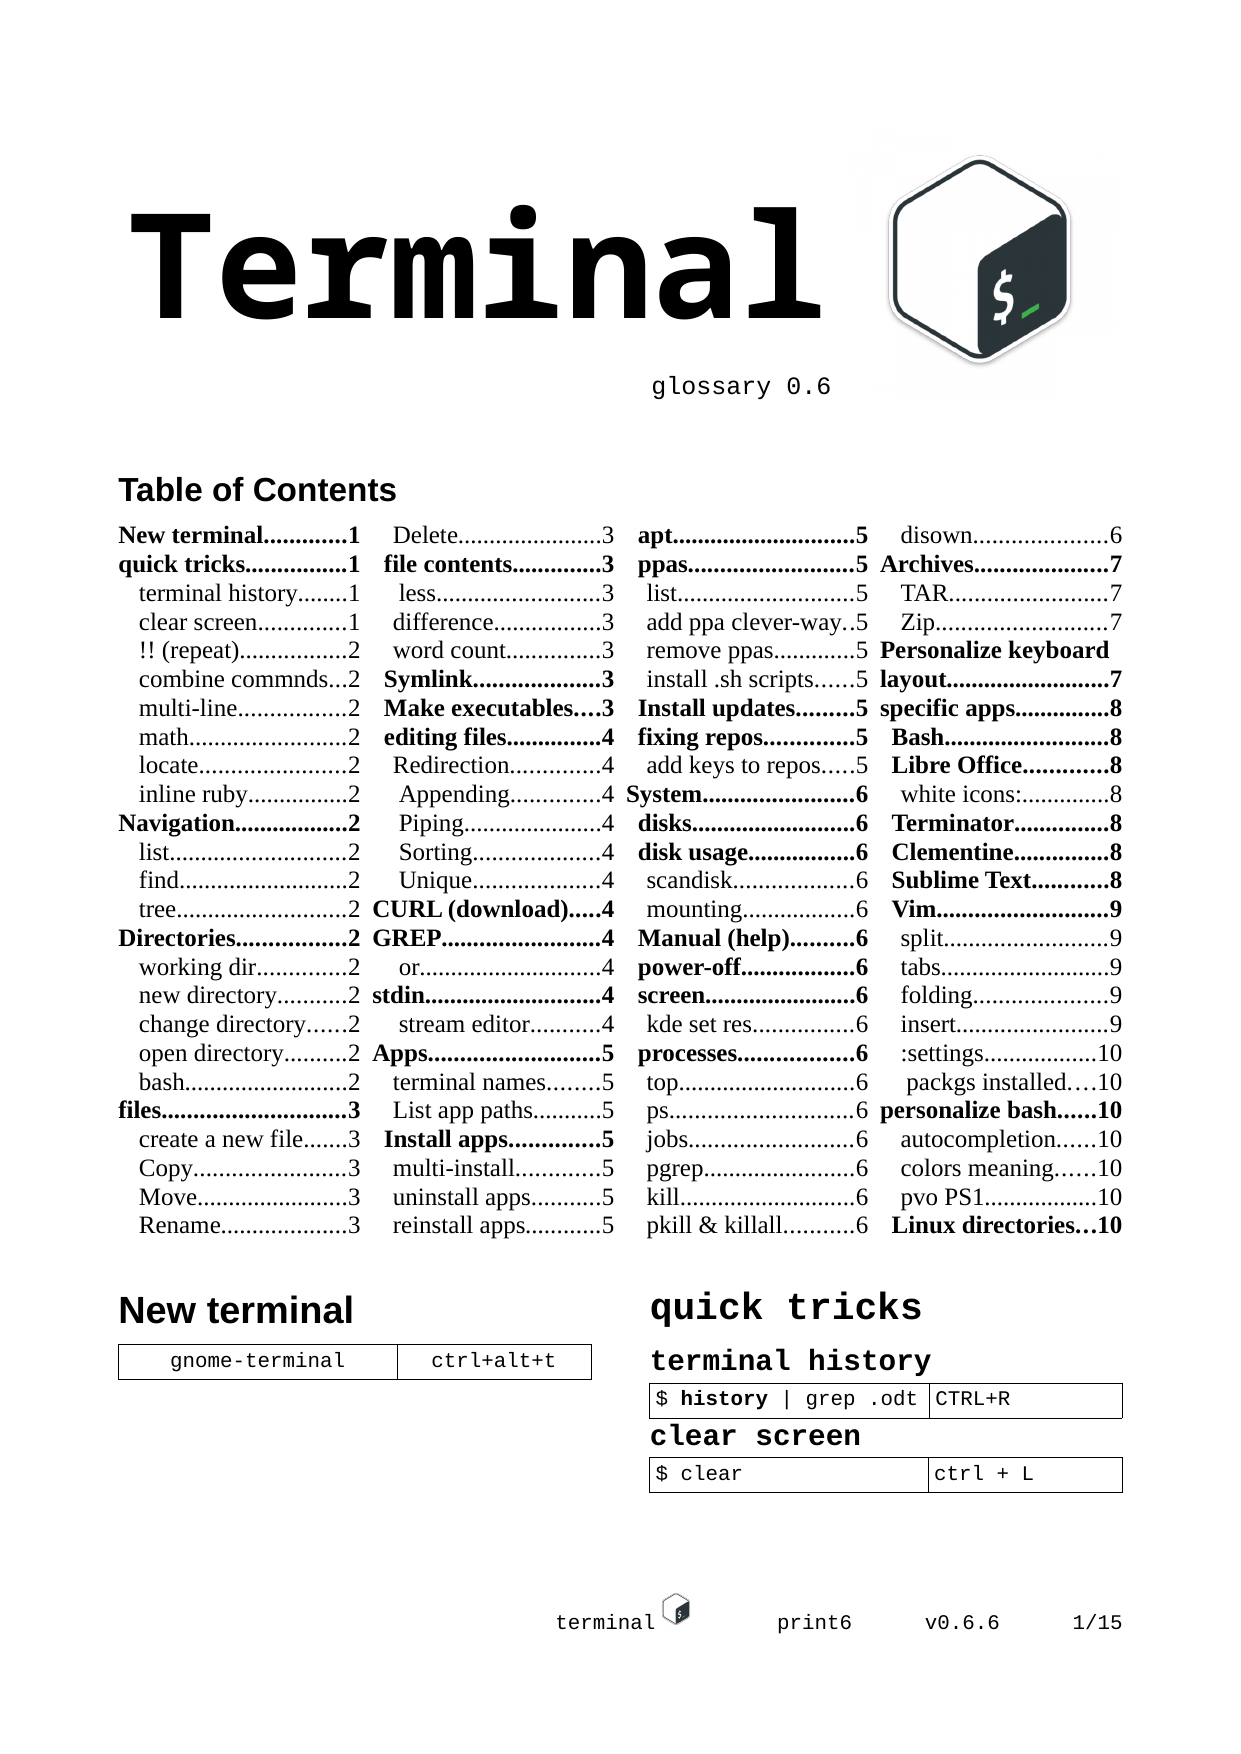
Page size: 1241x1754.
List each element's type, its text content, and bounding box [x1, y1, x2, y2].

table_header CTRL+R [930, 1384, 1122, 1418]
text working dir 2 [139, 952, 360, 981]
table_header ctrl + L [929, 1458, 1122, 1492]
text Bash 8 [891, 722, 1122, 751]
text :settings 10 [900, 1038, 1122, 1067]
text screen 6 [638, 981, 868, 1009]
text Install apps 5 [384, 1124, 614, 1153]
text specific apps 8 [880, 693, 1122, 722]
text math 2 [139, 722, 360, 751]
text Vim 9 [891, 894, 1122, 923]
text mounting 6 [646, 894, 868, 923]
text inline ruby 2 [139, 779, 360, 808]
text locate 2 [139, 751, 360, 779]
text Terminator 8 [891, 808, 1122, 837]
text less 3 [398, 578, 614, 607]
text pvo PS1 10 [900, 1182, 1122, 1211]
text files 3 [118, 1096, 360, 1124]
text split 9 [900, 923, 1122, 952]
table_header [837, 118, 1123, 421]
text add ppa clever-way 5 [646, 607, 868, 636]
picture [655, 1588, 697, 1630]
text add keys to repos 5 [646, 751, 868, 779]
text disks 6 [638, 808, 868, 837]
text ppas 5 [638, 549, 868, 578]
text Move 3 [139, 1182, 360, 1211]
text clear screen 1 [139, 607, 360, 636]
text multi-install 5 [393, 1153, 614, 1182]
text difference 3 [393, 607, 614, 636]
text create a new file 3 [139, 1124, 360, 1153]
subtitle Table of Contents [118, 469, 1122, 508]
text Rename 3 [139, 1211, 360, 1239]
table_header ctrl+alt+t [398, 1345, 591, 1379]
subtitle clear screen [649, 1421, 1122, 1454]
text fixing repos 5 [638, 722, 868, 751]
text kde set res 6 [646, 1009, 868, 1038]
text Sublime Text 8 [891, 866, 1122, 894]
text or 4 [398, 952, 614, 981]
text ps 6 [646, 1096, 868, 1124]
text multi-line 2 [139, 693, 360, 722]
text Personalize keyboard layout 7 [880, 636, 1122, 693]
text Install updates 5 [638, 693, 868, 722]
text Clementine 8 [891, 837, 1122, 866]
text find 2 [139, 866, 360, 894]
text Archives 7 [880, 549, 1122, 578]
text file contents 3 [384, 549, 614, 578]
text disk usage 6 [638, 837, 868, 866]
text list 2 [139, 837, 360, 866]
subtitle quick tricks [649, 1288, 1122, 1331]
text word count 3 [393, 636, 614, 664]
text new directory 2 [139, 981, 360, 1009]
text stdin 4 [372, 981, 614, 1009]
text power-off 6 [638, 952, 868, 981]
table_header gnome-terminal [119, 1345, 397, 1379]
text list 5 [646, 578, 868, 607]
text Zip 7 [900, 607, 1122, 636]
text uninstall apps 5 [393, 1182, 614, 1211]
text !! (repeat) 2 [139, 636, 360, 664]
text Appending 4 [398, 779, 614, 808]
text List app paths 5 [393, 1096, 614, 1124]
text install .sh scripts 5 [646, 664, 868, 693]
text Apps 5 [372, 1038, 614, 1067]
text Symlink 3 [384, 664, 614, 693]
text terminal history 1 [139, 578, 360, 607]
text Navigation 2 [118, 808, 360, 837]
text System 6 [626, 779, 868, 808]
text terminal names 5 [393, 1067, 614, 1096]
text bash 2 [139, 1067, 360, 1096]
text TAR 7 [900, 578, 1122, 607]
text combine commnds 2 [139, 664, 360, 693]
text GREP 4 [372, 923, 614, 952]
text Sorting 4 [398, 837, 614, 866]
text top 6 [646, 1067, 868, 1096]
text Copy 3 [139, 1153, 360, 1182]
subtitle New terminal [118, 1288, 591, 1332]
text open directory 2 [139, 1038, 360, 1067]
text stream editor 4 [398, 1009, 614, 1038]
text editing files 4 [384, 722, 614, 751]
text scandisk 6 [646, 866, 868, 894]
text personalize bash 10 [880, 1096, 1122, 1124]
text autocompletion 10 [900, 1124, 1122, 1153]
text Redirection 4 [393, 751, 614, 779]
text pgrep 6 [646, 1153, 868, 1182]
text Make executables 3 [384, 693, 614, 722]
table_header $ clear [650, 1458, 928, 1492]
text reinstall apps 5 [393, 1211, 614, 1239]
table_header Terminal glossary 0.6 [118, 118, 837, 421]
text remove ppas 5 [646, 636, 868, 664]
subtitle terminal history [649, 1346, 1122, 1379]
text folding 9 [900, 981, 1122, 1009]
text jobs 6 [646, 1124, 868, 1153]
text apt 5 [638, 521, 868, 549]
text processes 6 [638, 1038, 868, 1067]
text Linux directories 10 [891, 1211, 1122, 1239]
text CURL (download) 4 [372, 894, 614, 923]
text Libre Office 8 [891, 751, 1122, 779]
text Delete 3 [393, 521, 614, 549]
text packgs installed 10 [906, 1067, 1122, 1096]
text tabs 9 [900, 952, 1122, 981]
text colors meaning 10 [900, 1153, 1122, 1182]
picture [842, 123, 1117, 399]
text tree 2 [139, 894, 360, 923]
text Piping 4 [398, 808, 614, 837]
text white icons: 8 [900, 779, 1122, 808]
table_header $ history | grep .odt [650, 1384, 929, 1418]
text pkill & killall 6 [646, 1211, 868, 1239]
text Manual (help) 6 [638, 923, 868, 952]
text insert 9 [900, 1009, 1122, 1038]
text quick tricks 1 [118, 549, 360, 578]
text Directories 2 [118, 923, 360, 952]
text New terminal 1 [118, 521, 360, 549]
text kill 6 [646, 1182, 868, 1211]
text change directory 2 [139, 1009, 360, 1038]
text disown 6 [900, 521, 1122, 549]
text Unique 4 [398, 866, 614, 894]
